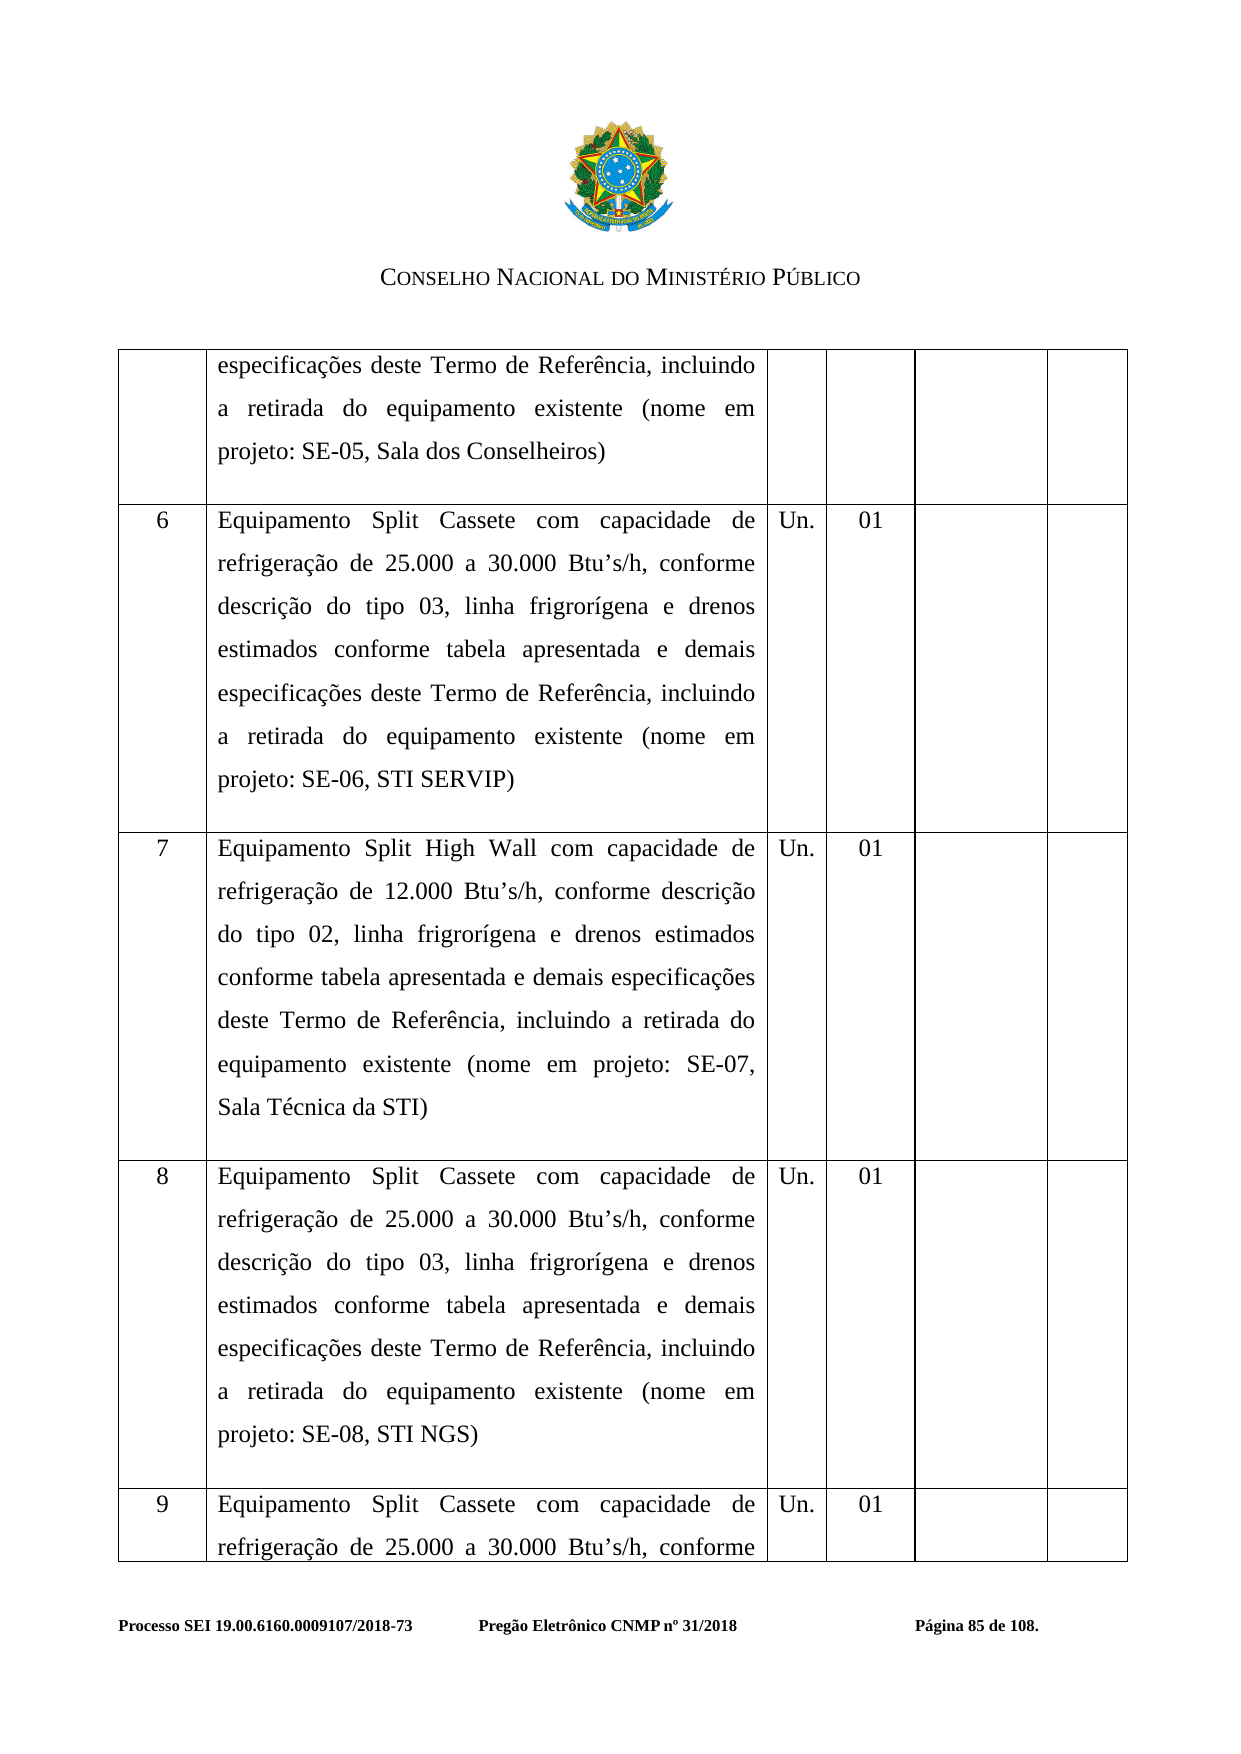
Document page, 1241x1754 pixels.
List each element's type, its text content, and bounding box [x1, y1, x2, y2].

table_cell [119, 350, 206, 504]
table_cell 6 [119, 505, 206, 832]
table_cell 7 [119, 833, 206, 1160]
table_cell [1048, 833, 1127, 1160]
table_cell especificações deste Termo de Referência, incluindo a retirada do equipamento existente (nome em projeto: SE-05, Sala dos Conselheiros) [207, 350, 767, 504]
table_cell 9 [119, 1489, 206, 1561]
table_cell [916, 505, 1047, 832]
table_cell [827, 350, 914, 504]
table_cell Un. [768, 833, 826, 1160]
table_cell [1048, 505, 1127, 832]
table_cell 01 [827, 1489, 914, 1561]
table_cell [1048, 350, 1127, 504]
table_cell 01 [827, 505, 914, 832]
table_cell [916, 1489, 1047, 1561]
table_cell [916, 1161, 1047, 1488]
table_cell [916, 833, 1047, 1160]
table_cell 01 [827, 1161, 914, 1488]
table_cell Un. [768, 1161, 826, 1488]
table_cell Un. [768, 1489, 826, 1561]
table_cell 8 [119, 1161, 206, 1488]
table_cell 01 [827, 833, 914, 1160]
table_cell [1048, 1161, 1127, 1488]
table_cell [768, 350, 826, 504]
table_cell Equipamento Split Cassete com capacidade de refrigeração de 25.000 a 30.000 Btu’s/h, conforme [207, 1489, 767, 1561]
table_cell Equipamento Split Cassete com capacidade de refrigeração de 25.000 a 30.000 Btu’s/h, conforme descrição do tipo 03, linha frigrorígena e drenos estimados conforme tabela apresentada e demais especificações deste Termo de Referência, incluindo a retirada do equipamento existente (nome em projeto: SE-08, STI NGS) [207, 1161, 767, 1488]
table_cell Un. [768, 505, 826, 832]
table_cell [1048, 1489, 1127, 1561]
table_cell Equipamento Split High Wall com capacidade de refrigeração de 12.000 Btu’s/h, conforme descrição do tipo 02, linha frigrorígena e drenos estimados conforme tabela apresentada e demais especificações deste Termo de Referência, incluindo a retirada do equipamento existente (nome em projeto: SE-07, Sala Técnica da STI) [207, 833, 767, 1160]
table_cell [916, 350, 1047, 504]
table_cell Equipamento Split Cassete com capacidade de refrigeração de 25.000 a 30.000 Btu’s/h, conforme descrição do tipo 03, linha frigrorígena e drenos estimados conforme tabela apresentada e demais especificações deste Termo de Referência, incluindo a retirada do equipamento existente (nome em projeto: SE-06, STI SERVIP) [207, 505, 767, 832]
